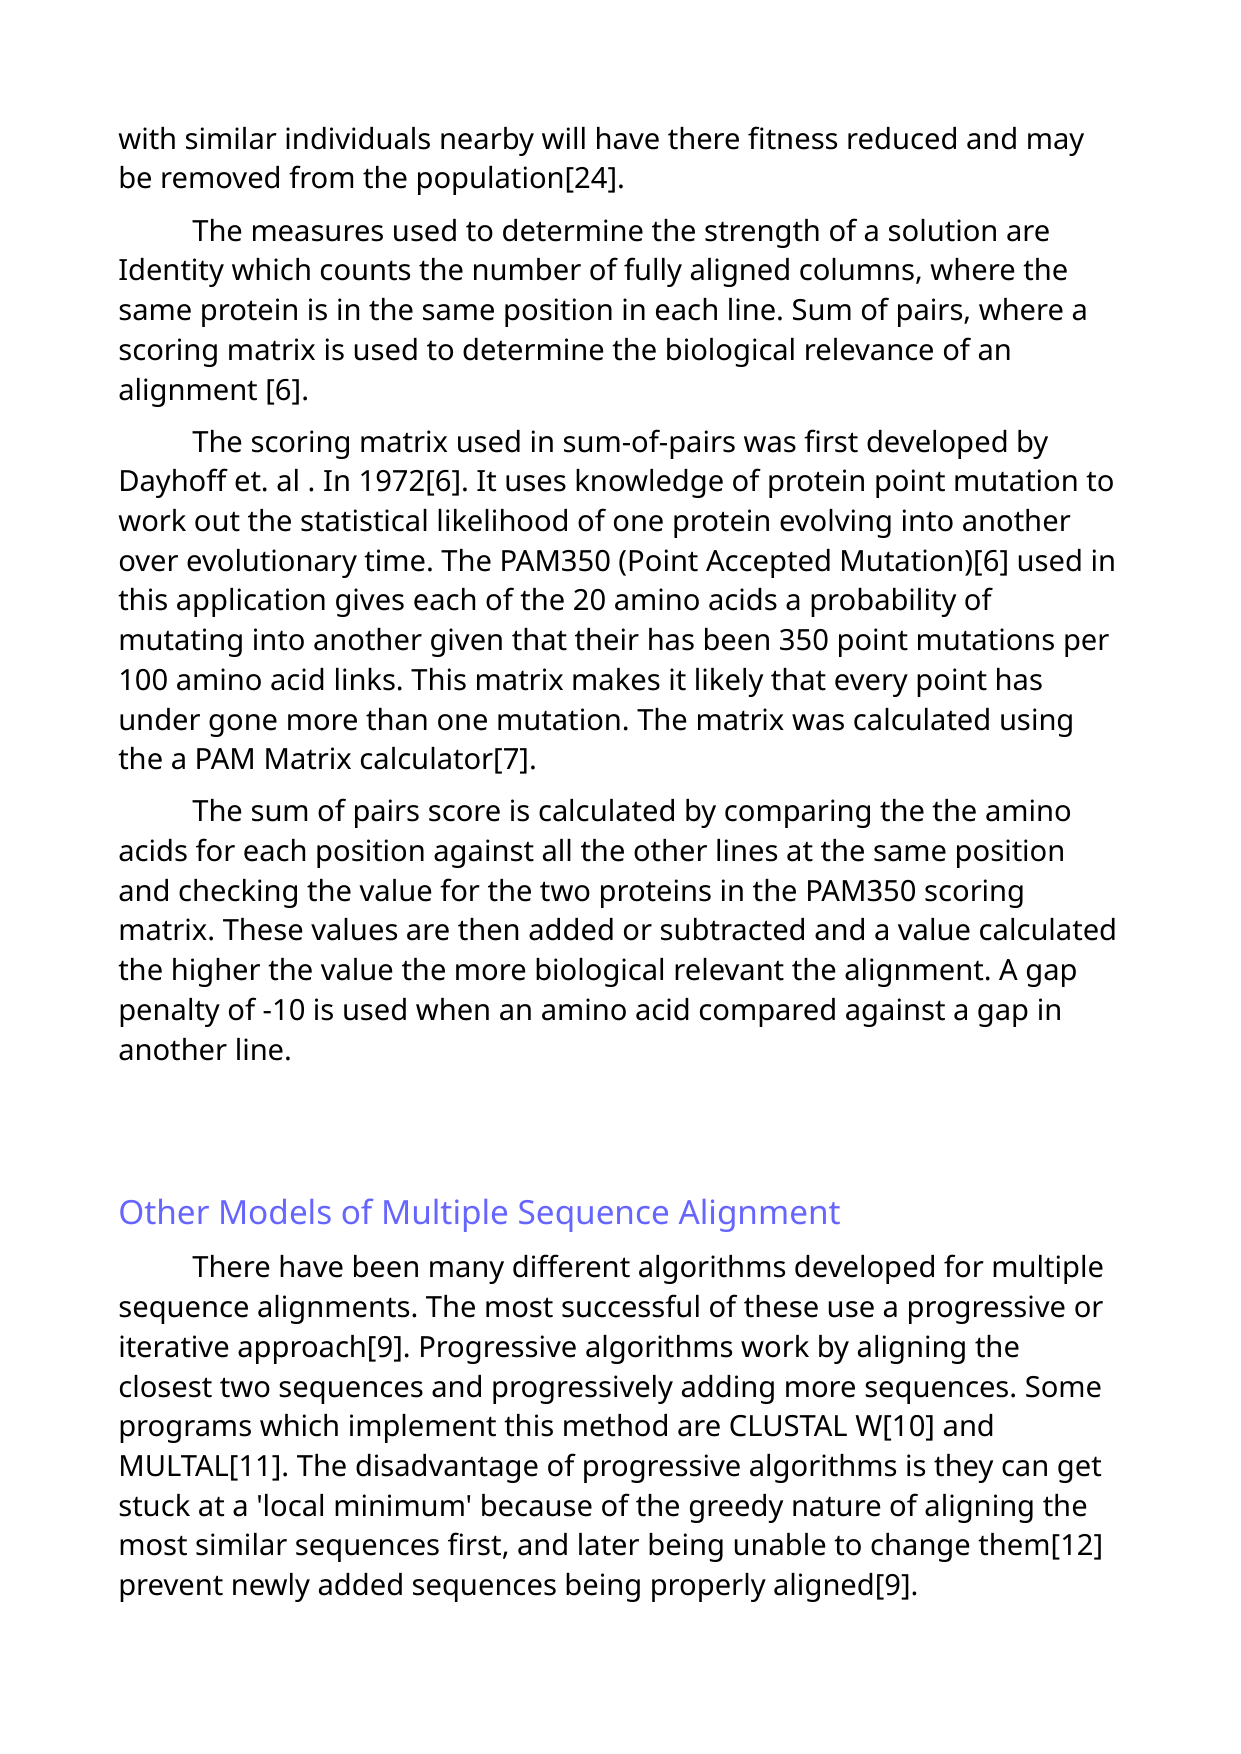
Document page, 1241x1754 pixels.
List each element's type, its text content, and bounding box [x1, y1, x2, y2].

text The measures used to determine the strength of a solution are Identity which counts the number of fully aligned columns, where the same protein is in the same position in each line. Sum of pairs, where a scoring matrix is used to determine the biological relevance of an alignment [6]. [118, 210, 1122, 408]
subtitle Other Models of Multiple Sequence Alignment [118, 1189, 1122, 1234]
text with similar individuals nearby will have there fitness reduced and may be removed from the population[24]. [118, 118, 1122, 197]
text There have been many different algorithms developed for multiple sequence alignments. The most successful of these use a progressive or iterative approach[9]. Progressive algorithms work by aligning the closest two sequences and progressively adding more sequences. Some programs which implement this method are CLUSTAL W[10] and MULTAL[11]. The disadvantage of progressive algorithms is they can get stuck at a 'local minimum' because of the greedy nature of aligning the most similar sequences first, and later being unable to change them[12] prevent newly added sequences being properly aligned[9]. [118, 1247, 1122, 1604]
text The sum of pairs score is calculated by comparing the the amino acids for each position against all the other lines at the same position and checking the value for the two proteins in the PAM350 scoring matrix. These values are then added or subtracted and a value calculated the higher the value the more biological relevant the alignment. A gap penalty of -10 is used when an amino acid compared against a gap in another line. [118, 791, 1122, 1068]
text The scoring matrix used in sum-of-pairs was first developed by Dayhoff et. al . In 1972[6]. It uses knowledge of protein point mutation to work out the statistical likelihood of one protein evolving into another over evolutionary time. The PAM350 (Point Accepted Mutation)[6] used in this application gives each of the 20 amino acids a probability of mutating into another given that their has been 350 point mutations per 100 amino acid links. This matrix makes it likely that every point has under gone more than one mutation. The matrix was calculated using the a PAM Matrix calculator[7]. [118, 421, 1122, 778]
